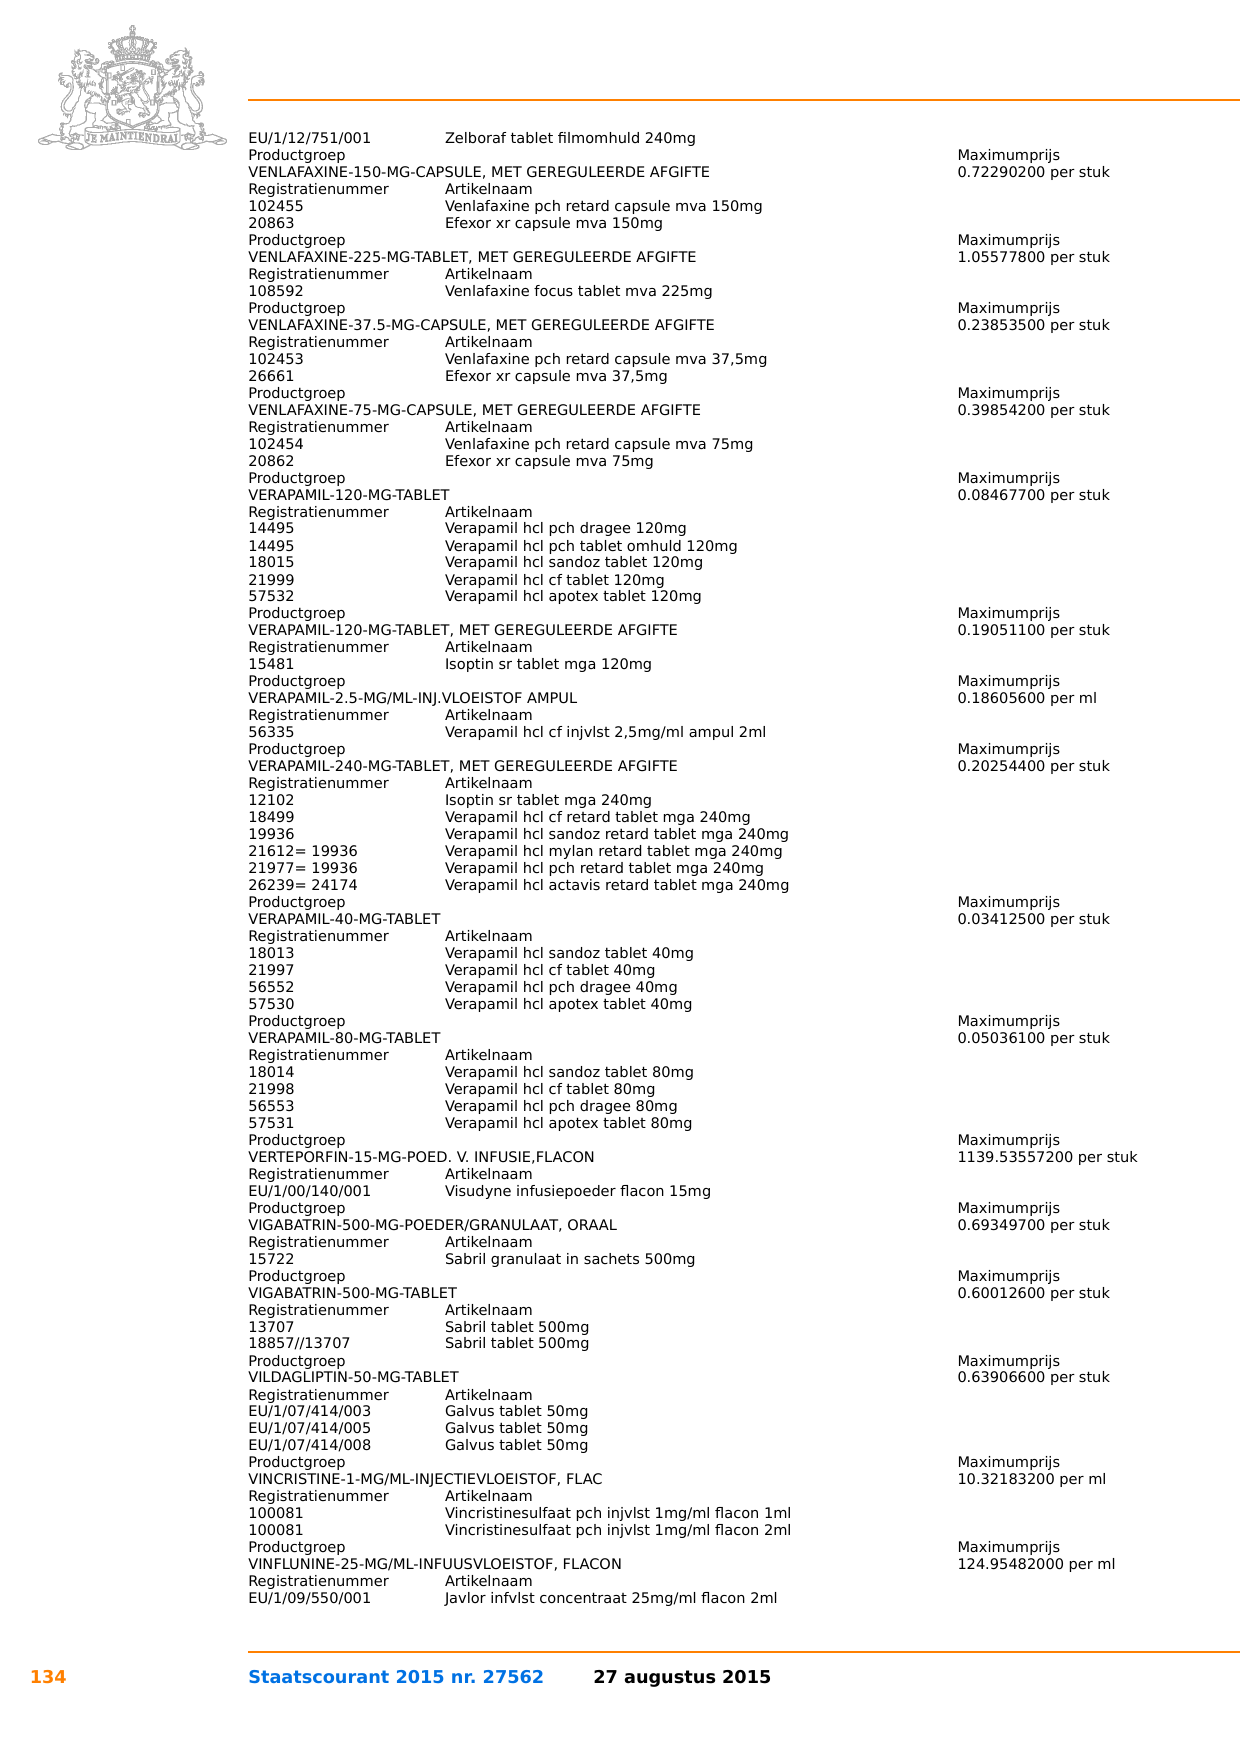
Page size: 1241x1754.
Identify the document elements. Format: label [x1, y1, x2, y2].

picture [38, 25, 227, 150]
